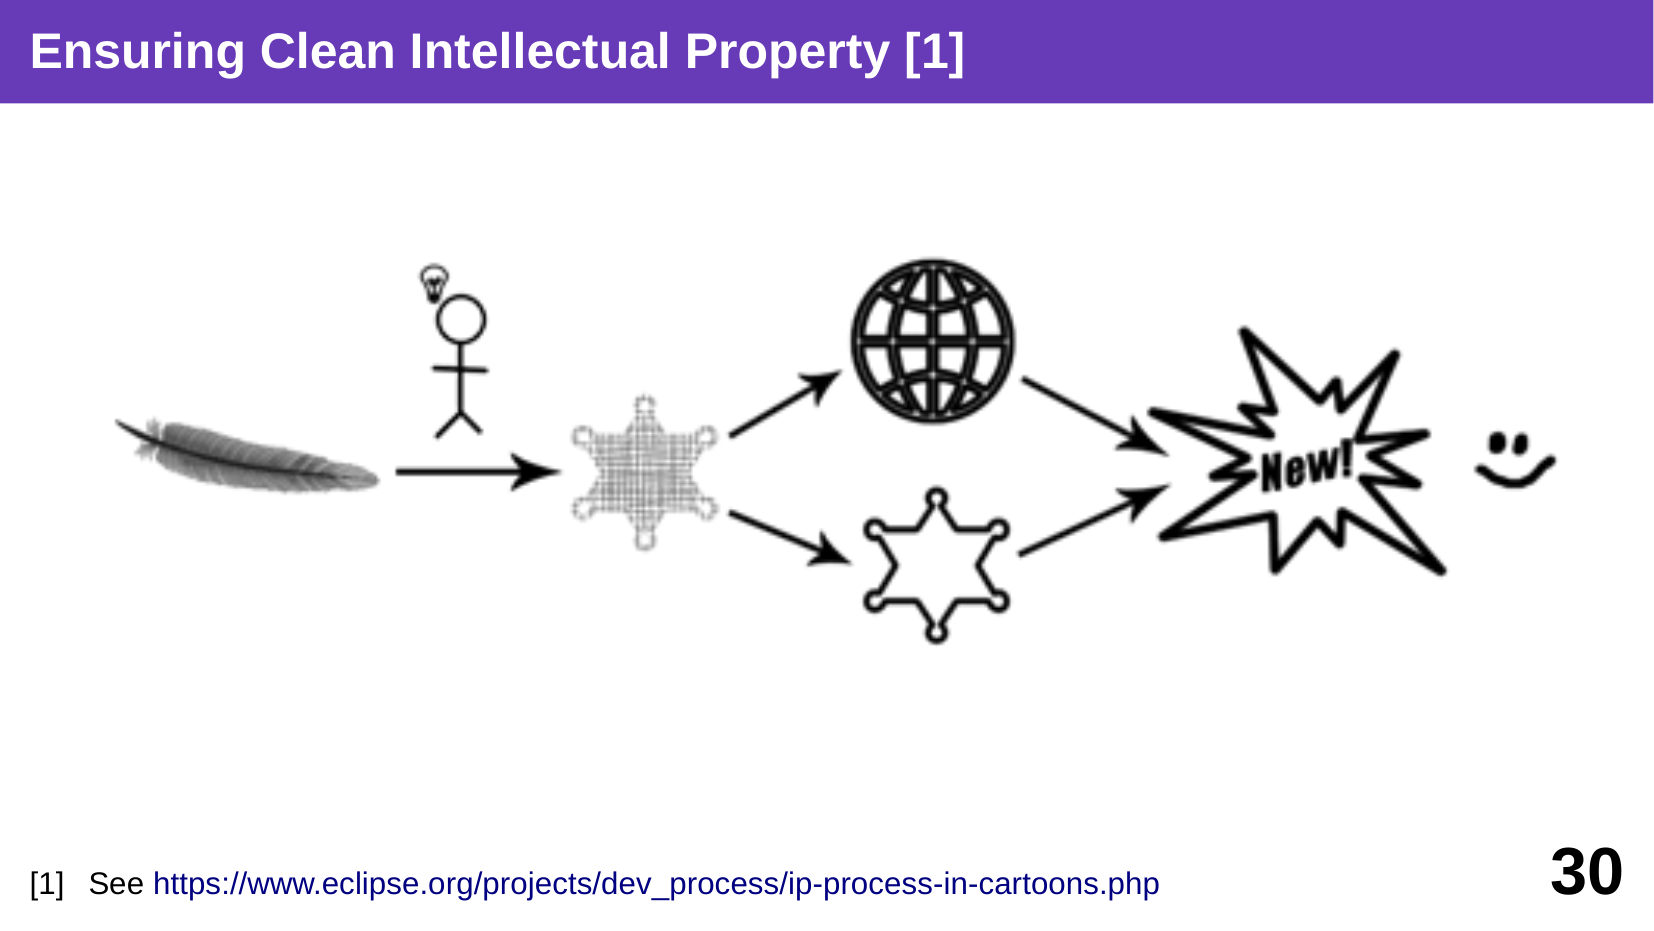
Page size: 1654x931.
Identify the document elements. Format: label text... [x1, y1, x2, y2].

title Ensuring Clean Intellectual Property [1] [0, 0, 1654, 104]
text_box [1] See https://www.eclipse.org/projects/dev_process/ip-process-in-cartoons.php [0, 826, 1536, 931]
picture [29, 236, 1625, 683]
